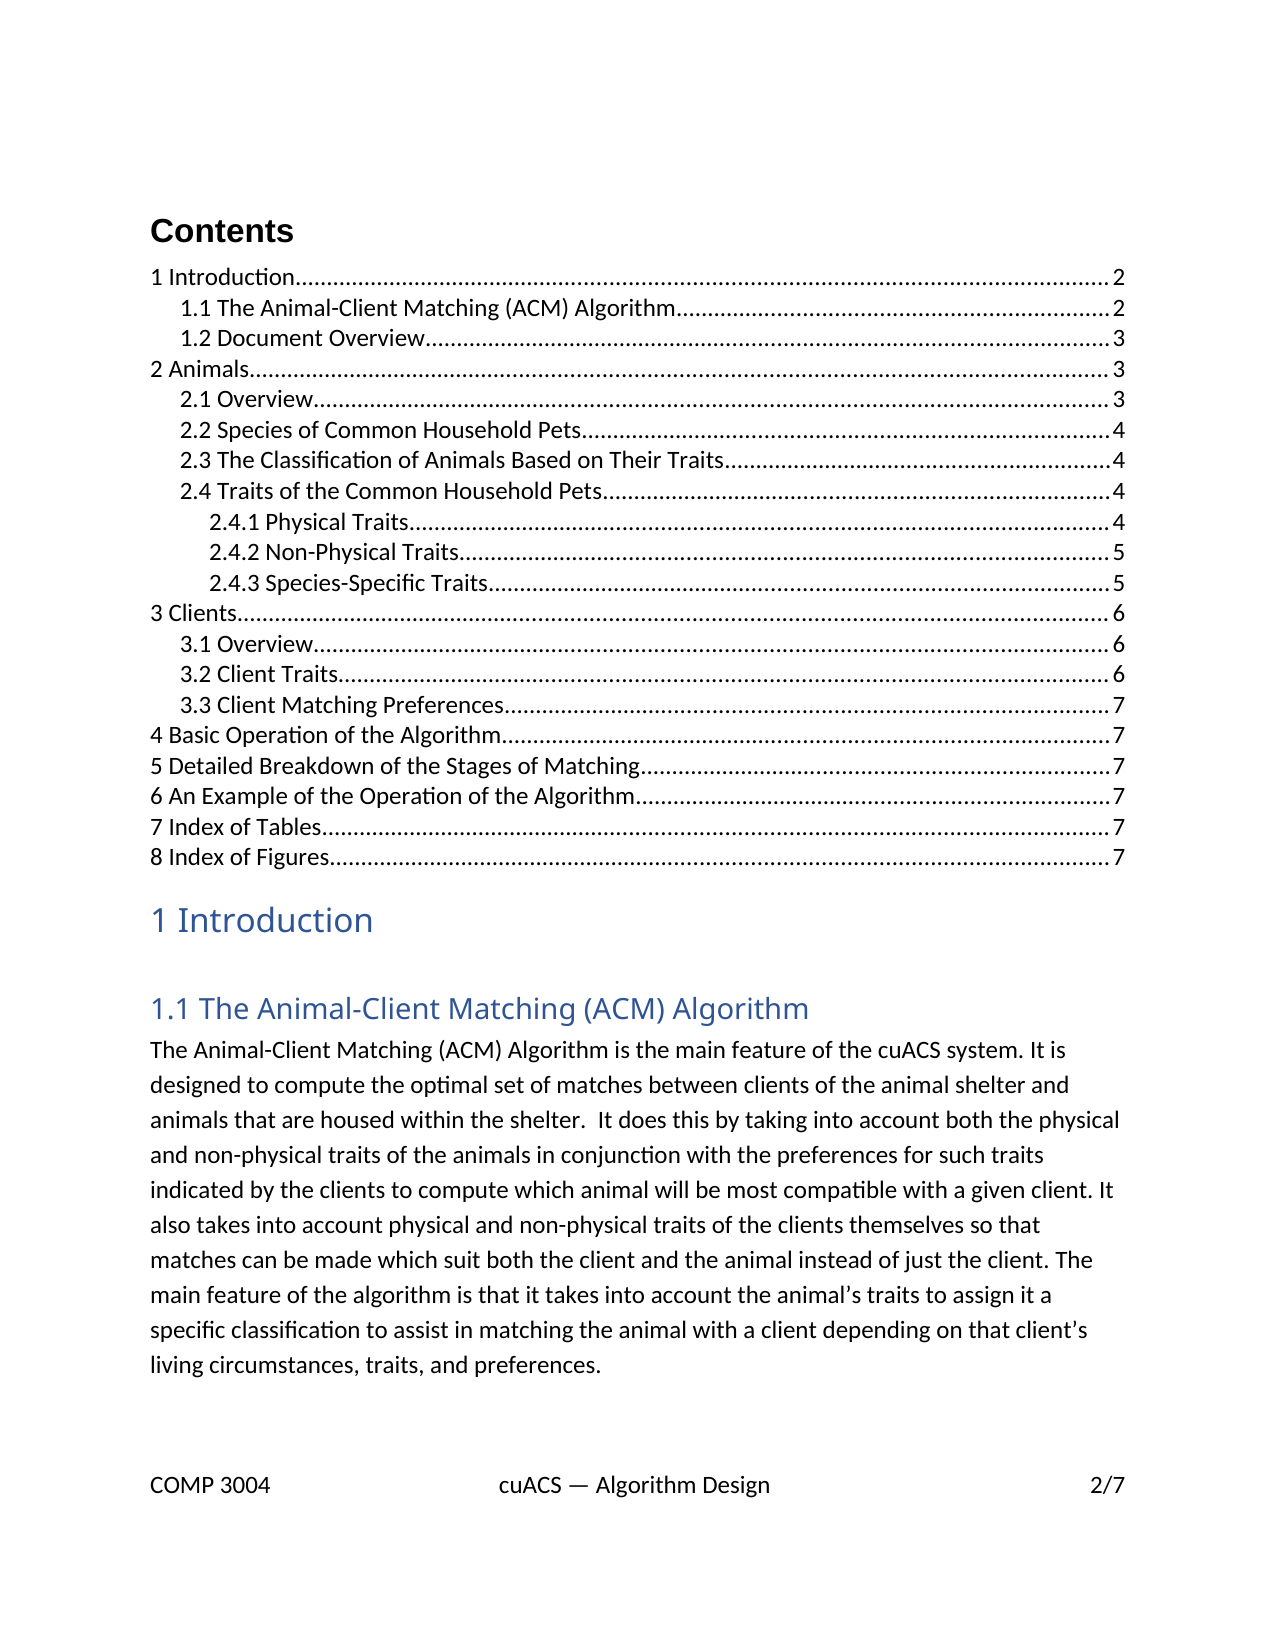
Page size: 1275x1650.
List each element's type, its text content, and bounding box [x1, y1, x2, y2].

text 1 Introduction 2 [150, 262, 1125, 292]
text 1.1 The Animal-Client Matching (ACM) Algorithm 2 [179, 292, 1125, 323]
subtitle 1.1 The Animal-Client Matching (ACM) Algorithm [150, 988, 1125, 1028]
text The Animal-Client Matching (ACM) Algorithm is the main feature of the cuACS system. It is designed to compute the optimal set of matches between clients of the animal shelter and animals that are housed within the shelter. It does this by taking into account both the physical and non-physical traits of the animals in conjunction with the preferences for such traits indicated by the clients to compute which animal will be most compatible with a given client. It also takes into account physical and non-physical traits of the clients themselves so that matches can be made which suit both the client and the animal instead of just the client. The main feature of the algorithm is that it takes into account the animal’s traits to assign it a specific classification to assist in matching the animal with a client depending on that client’s living circumstances, traits, and preferences. [150, 1034, 1125, 1379]
text 3.1 Overview 6 [179, 628, 1125, 658]
text 2.3 The Classification of Animals Based on Their Traits 4 [179, 445, 1125, 475]
text 2.4.2 Non-Physical Traits 5 [209, 536, 1125, 567]
text 3.3 Client Matching Preferences 7 [179, 689, 1125, 719]
text 8 Index of Figures 7 [150, 841, 1125, 872]
text 5 Detailed Breakdown of the Stages of Matching 7 [150, 750, 1125, 780]
text 2.1 Overview 3 [179, 384, 1125, 414]
text 7 Index of Tables 7 [150, 811, 1125, 841]
text 2.4 Traits of the Common Household Pets 4 [179, 475, 1125, 506]
text 3.2 Client Traits 6 [179, 658, 1125, 689]
text 3 Clients 6 [150, 597, 1125, 628]
subtitle 1 Introduction [150, 897, 1125, 942]
text 4 Basic Operation of the Algorithm 7 [150, 719, 1125, 750]
subtitle Contents [150, 211, 1125, 249]
text 2.2 Species of Common Household Pets 4 [179, 414, 1125, 445]
text 1.2 Document Overview 3 [179, 323, 1125, 353]
text 6 An Example of the Operation of the Algorithm 7 [150, 780, 1125, 811]
text 2 Animals 3 [150, 353, 1125, 384]
text 2.4.1 Physical Traits 4 [209, 506, 1125, 536]
text 2.4.3 Species-Specific Traits 5 [209, 567, 1125, 597]
